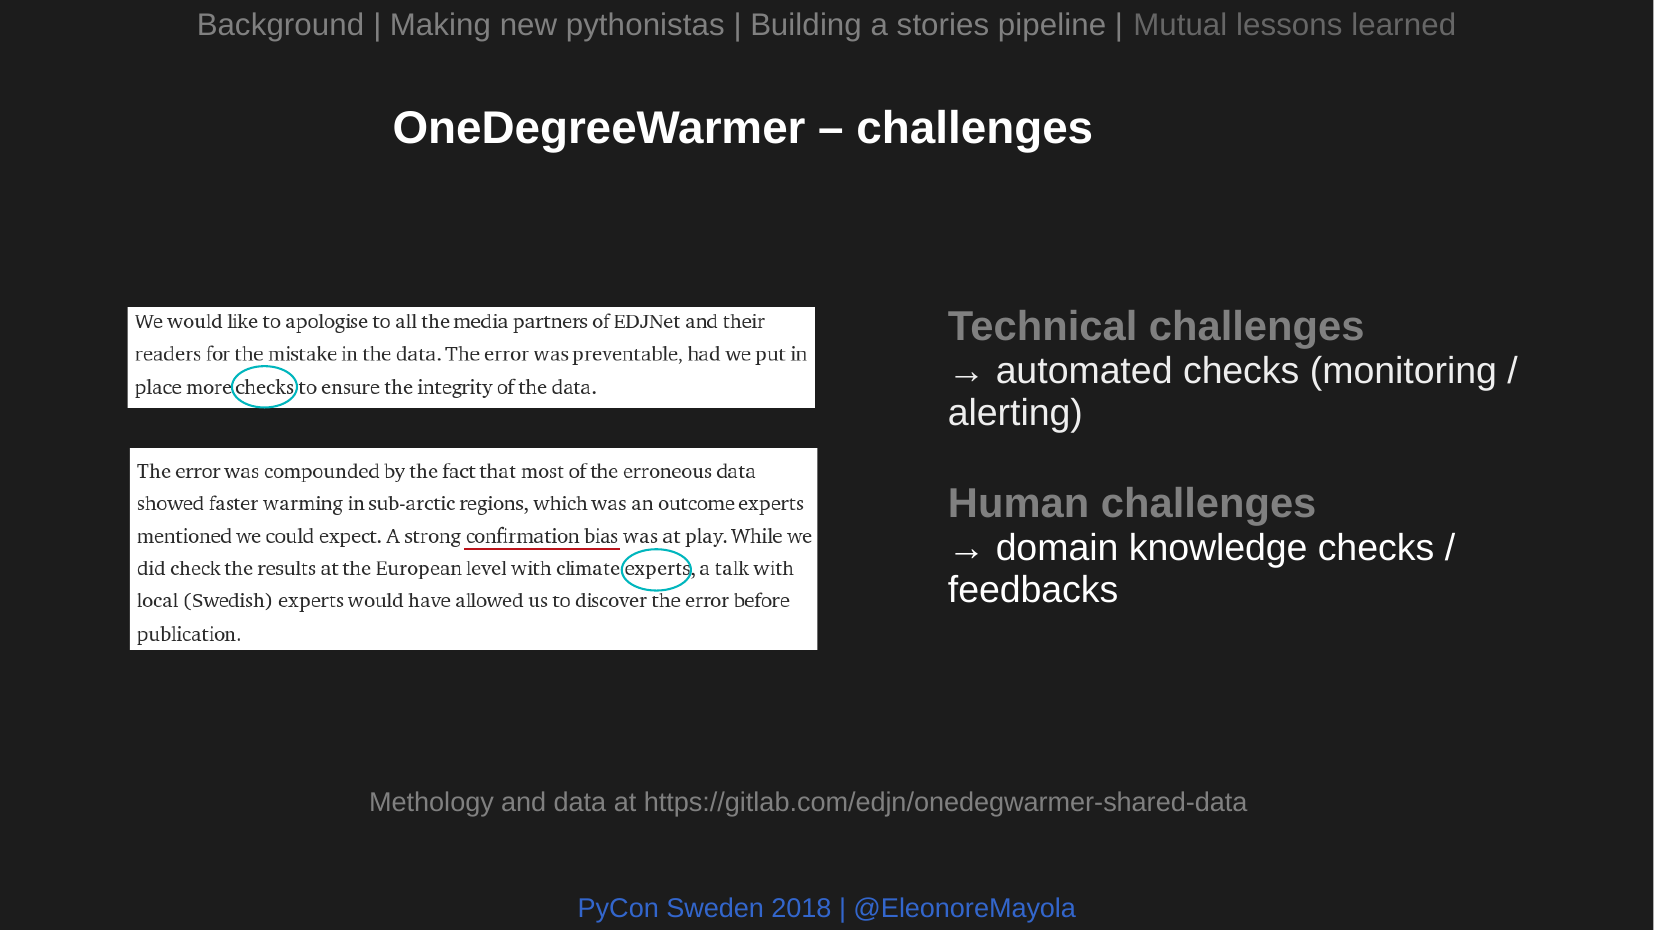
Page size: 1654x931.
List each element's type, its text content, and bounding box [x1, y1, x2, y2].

text_box Technical challenges → automated checks (monitoring / alerting) Human challenges → domain knowledge checks / feedbacks [933, 295, 1560, 618]
text_box PyCon Sweden 2018 | @EleonoreMayola [460, 885, 1193, 931]
text_box OneDegreeWarmer – challenges [377, 94, 1276, 178]
picture [234, 368, 295, 406]
text_box Background | Making new pythonistas | Building a stories pipeline | Mutual lessons learned [0, 0, 1654, 57]
picture [129, 448, 818, 650]
text_box Methology and data at https://gitlab.com/edjn/onedegwarmer-shared-data [354, 779, 1276, 839]
picture [127, 307, 815, 408]
